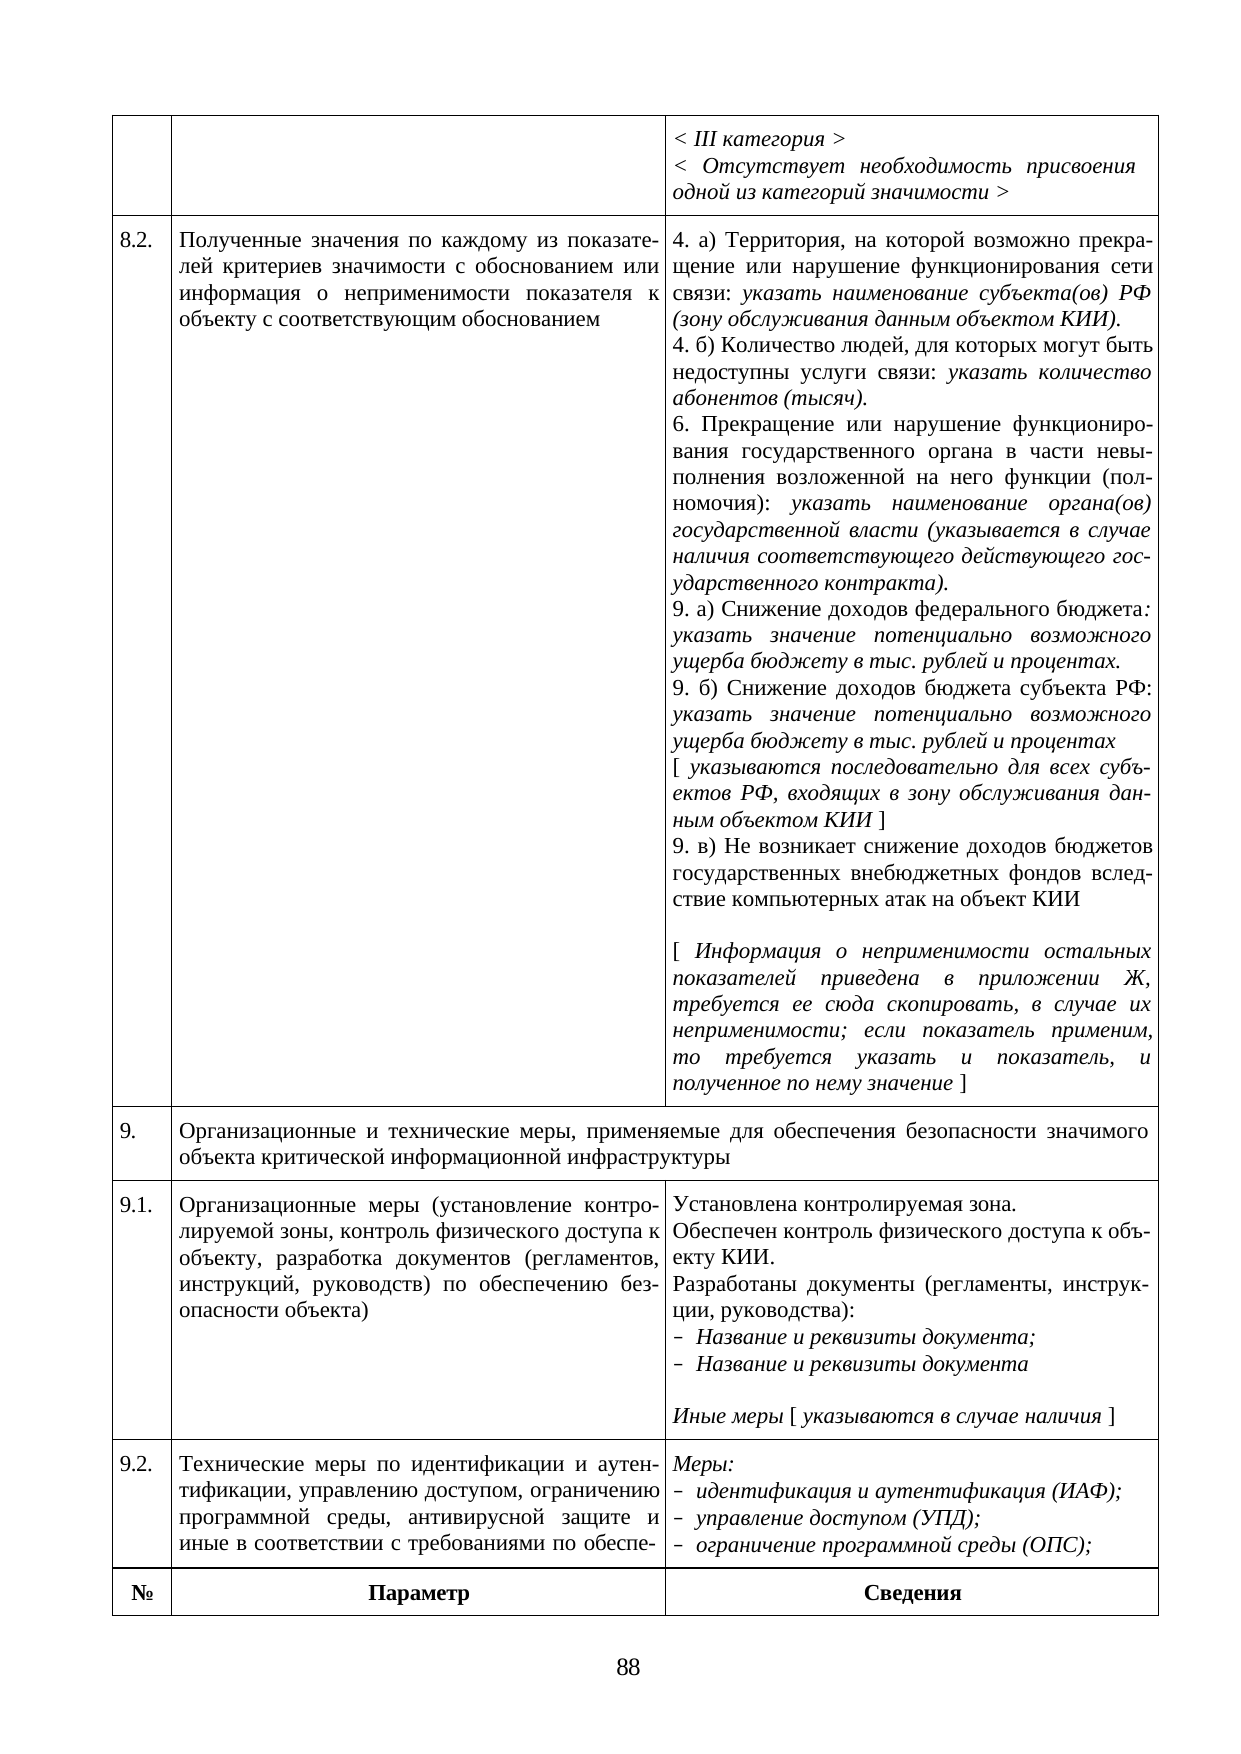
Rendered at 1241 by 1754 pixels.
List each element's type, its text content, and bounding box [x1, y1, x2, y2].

table_cell Полученные значения по каждому из показате- лей критериев значимости с обоснованием или информация о неприменимости показателя к объекту с соответствующим обоснованием [172, 216, 665, 1106]
table_cell 4. а) Территория, на которой возможно прекра- щение или нарушение функционирования сети связи: указать наименование субъекта(ов) РФ (зону обслуживания данным объектом КИИ). 4. б) Количество людей, для которых могут быть недоступны услуги связи: указать количество абонентов (тысяч). 6. Прекращение или нарушение функциониро- вания государственного органа в части невы- полнения возложенной на него функции (пол- номочия): указать наименование органа(ов) государственной власти (указывается в случае наличия соответствующего действующего гос- ударственного контракта). 9. а) Снижение доходов федерального бюджета: указать значение потенциально возможного ущерба бюджету в тыс. рублей и процентах. 9. б) Снижение доходов бюджета субъекта РФ: указать значение потенциально возможного ущерба бюджету в тыс. рублей и процентах [ указываются последовательно для всех субъ- ектов РФ, входящих в зону обслуживания дан- ным объектом КИИ ] 9. в) Не возникает снижение доходов бюджетов государственных внебюджетных фондов вслед- ствие компьютерных атак на объект КИИ [ Информация о неприменимости остальных показателей приведена в приложении Ж, требуется ее сюда скопировать, в случае их неприменимости; если показатель применим, то требуется указать и показатель, и полученное по нему значение ] [666, 216, 1158, 1106]
table_cell 9.2. [113, 1440, 171, 1567]
table_cell Установлена контролируемая зона. Обеспечен контроль физического доступа к объ- екту КИИ. Разработаны документы (регламенты, инструк- ции, руководства): Название и реквизиты документа; Название и реквизиты документа Иные меры [ указываются в случае наличия ] [666, 1181, 1158, 1439]
table_cell [113, 116, 171, 215]
table_cell Организационные и технические меры, применяемые для обеспечения безопасности значимого объекта критической информационной инфраструктуры [172, 1107, 1158, 1180]
table_cell [172, 116, 665, 215]
table_header № [113, 1569, 171, 1615]
table_cell < III категория > < Отсутствует необходимость присвоения одной из категорий значимости > [666, 116, 1158, 215]
table_header Сведения [666, 1569, 1158, 1615]
table_cell Организационные меры (установление контро- лируемой зоны, контроль физического доступа к объекту, разработка документов (регламентов, инструкций, руководств) по обеспечению без- опасности объекта) [172, 1181, 665, 1439]
table_header Параметр [172, 1569, 665, 1615]
table_cell 9. [113, 1107, 171, 1180]
table_cell 8.2. [113, 216, 171, 1106]
table_cell 9.1. [113, 1181, 171, 1439]
table_cell Технические меры по идентификации и аутен- тификации, управлению доступом, ограничению программной среды, антивирусной защите и иные в соответствии с требованиями по обеспе- [172, 1440, 665, 1567]
table_cell Меры: идентификация и аутентификация (ИАФ); управление доступом (УПД); ограничение программной среды (ОПС); [666, 1440, 1158, 1567]
